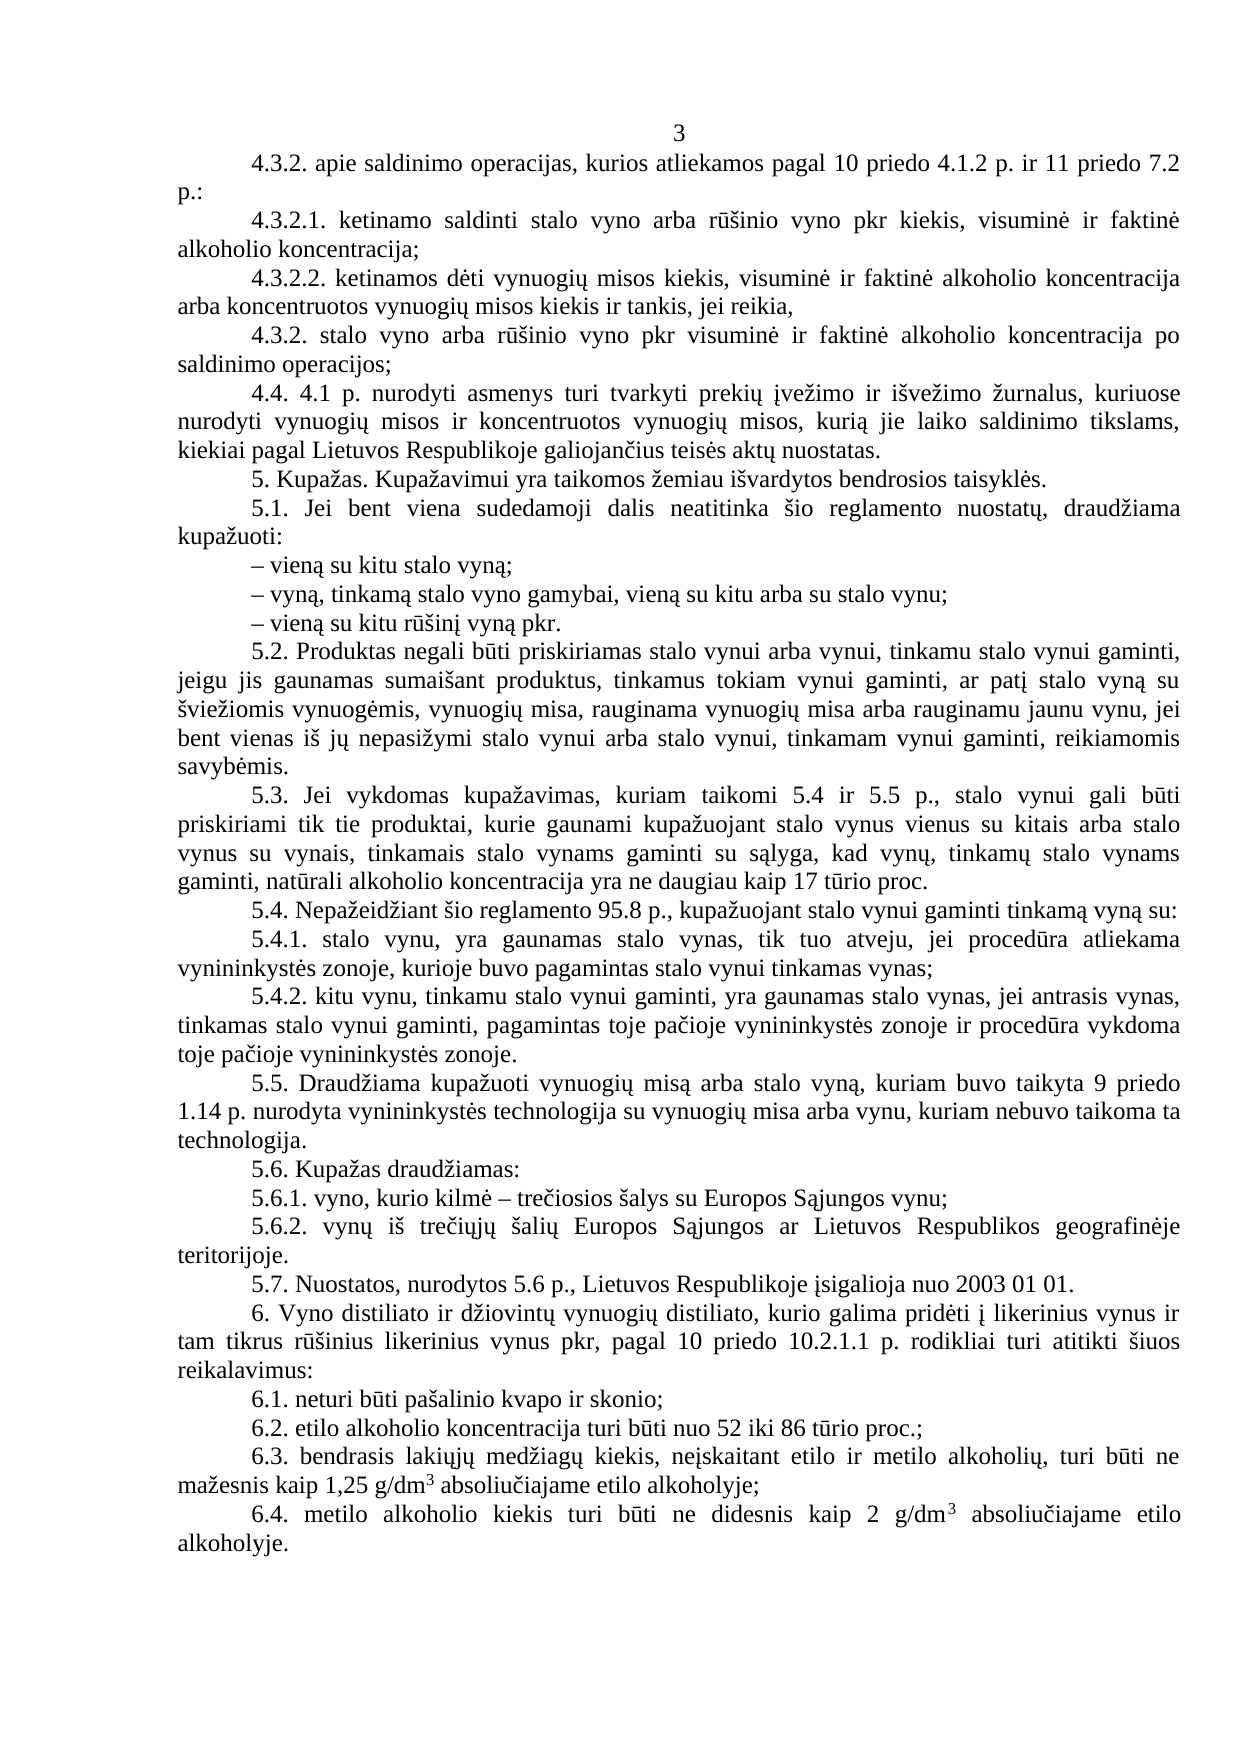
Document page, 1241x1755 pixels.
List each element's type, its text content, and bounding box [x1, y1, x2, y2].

text 5. Kupažas. Kupažavimui yra taikomos žemiau išvardytos bendrosios taisyklės. [177, 464, 1181, 493]
text 5.4.2. kitu vynu, tinkamu stalo vynui gaminti, yra gaunamas stalo vynas, jei antrasis vynas, tinkamas stalo vynui gaminti, pagamintas toje pačioje vynininkystės zonoje ir procedūra vykdoma toje pačioje vynininkystės zonoje. [177, 981, 1181, 1068]
text 5.6. Kupažas draudžiamas: [177, 1154, 1181, 1183]
text 6.4. metilo alkoholio kiekis turi būti ne didesnis kaip 2 g/dm3 absoliučiajame etilo alkoholyje. [177, 1499, 1181, 1556]
text 6.2. etilo alkoholio koncentracija turi būti nuo 52 iki 86 tūrio proc.; [177, 1413, 1181, 1441]
text 4.3.2. stalo vyno arba rūšinio vyno pkr visuminė ir faktinė alkoholio koncentracija po saldinimo operacijos; [177, 320, 1181, 378]
text 5.4.1. stalo vynu, yra gaunamas stalo vynas, tik tuo atveju, jei procedūra atliekama vynininkystės zonoje, kurioje buvo pagamintas stalo vynui tinkamas vynas; [177, 924, 1181, 981]
text 5.4. Nepažeidžiant šio reglamento 95.8 p., kupažuojant stalo vynui gaminti tinkamą vyną su: [177, 895, 1181, 924]
text – vieną su kitu rūšinį vyną pkr. [177, 608, 1181, 636]
text 6. Vyno distiliato ir džiovintų vynuogių distiliato, kurio galima pridėti į likerinius vynus ir tam tikrus rūšinius likerinius vynus pkr, pagal 10 priedo 10.2.1.1 p. rodikliai turi atitikti šiuos reikalavimus: [177, 1298, 1181, 1384]
text 5.6.2. vynų iš trečiųjų šalių Europos Sąjungos ar Lietuvos Respublikos geografinėje teritorijoje. [177, 1211, 1181, 1269]
text 4.3.2.2. ketinamos dėti vynuogių misos kiekis, visuminė ir faktinė alkoholio koncentracija arba koncentruotos vynuogių misos kiekis ir tankis, jei reikia, [177, 263, 1181, 320]
text 5.2. Produktas negali būti priskiriamas stalo vynui arba vynui, tinkamu stalo vynui gaminti, jeigu jis gaunamas sumaišant produktus, tinkamus tokiam vynui gaminti, ar patį stalo vyną su šviežiomis vynuogėmis, vynuogių misa, rauginama vynuogių misa arba rauginamu jaunu vynu, jei bent vienas iš jų nepasižymi stalo vynui arba stalo vynui, tinkamam vynui gaminti, reikiamomis savybėmis. [177, 636, 1181, 780]
text 5.1. Jei bent viena sudedamoji dalis neatitinka šio reglamento nuostatų, draudžiama kupažuoti: [177, 493, 1181, 550]
text 5.6.1. vyno, kurio kilmė – trečiosios šalys su Europos Sąjungos vynu; [177, 1183, 1181, 1211]
text 5.3. Jei vykdomas kupažavimas, kuriam taikomi 5.4 ir 5.5 p., stalo vynui gali būti priskiriami tik tie produktai, kurie gaunami kupažuojant stalo vynus vienus su kitais arba stalo vynus su vynais, tinkamais stalo vynams gaminti su sąlyga, kad vynų, tinkamų stalo vynams gaminti, natūrali alkoholio koncentracija yra ne daugiau kaip 17 tūrio proc. [177, 780, 1181, 895]
text – vyną, tinkamą stalo vyno gamybai, vieną su kitu arba su stalo vynu; [177, 579, 1181, 608]
text 4.4. 4.1 p. nurodyti asmenys turi tvarkyti prekių įvežimo ir išvežimo žurnalus, kuriuose nurodyti vynuogių misos ir koncentruotos vynuogių misos, kurią jie laiko saldinimo tikslams, kiekiai pagal Lietuvos Respublikoje galiojančius teisės aktų nuostatas. [177, 378, 1181, 464]
text 4.3.2. apie saldinimo operacijas, kurios atliekamos pagal 10 priedo 4.1.2 p. ir 11 priedo 7.2 p.: [177, 148, 1181, 205]
text 6.1. neturi būti pašalinio kvapo ir skonio; [177, 1384, 1181, 1413]
text – vieną su kitu stalo vyną; [177, 550, 1181, 579]
text 5.7. Nuostatos, nurodytos 5.6 p., Lietuvos Respublikoje įsigalioja nuo 2003 01 01. [177, 1269, 1181, 1298]
text 4.3.2.1. ketinamo saldinti stalo vyno arba rūšinio vyno pkr kiekis, visuminė ir faktinė alkoholio koncentracija; [177, 205, 1181, 263]
text 6.3. bendrasis lakiųjų medžiagų kiekis, neįskaitant etilo ir metilo alkoholių, turi būti ne mažesnis kaip 1,25 g/dm3 absoliučiajame etilo alkoholyje; [177, 1441, 1181, 1499]
text 5.5. Draudžiama kupažuoti vynuogių misą arba stalo vyną, kuriam buvo taikyta 9 priedo 1.14 p. nurodyta vynininkystės technologija su vynuogių misa arba vynu, kuriam nebuvo taikoma ta technologija. [177, 1068, 1181, 1154]
